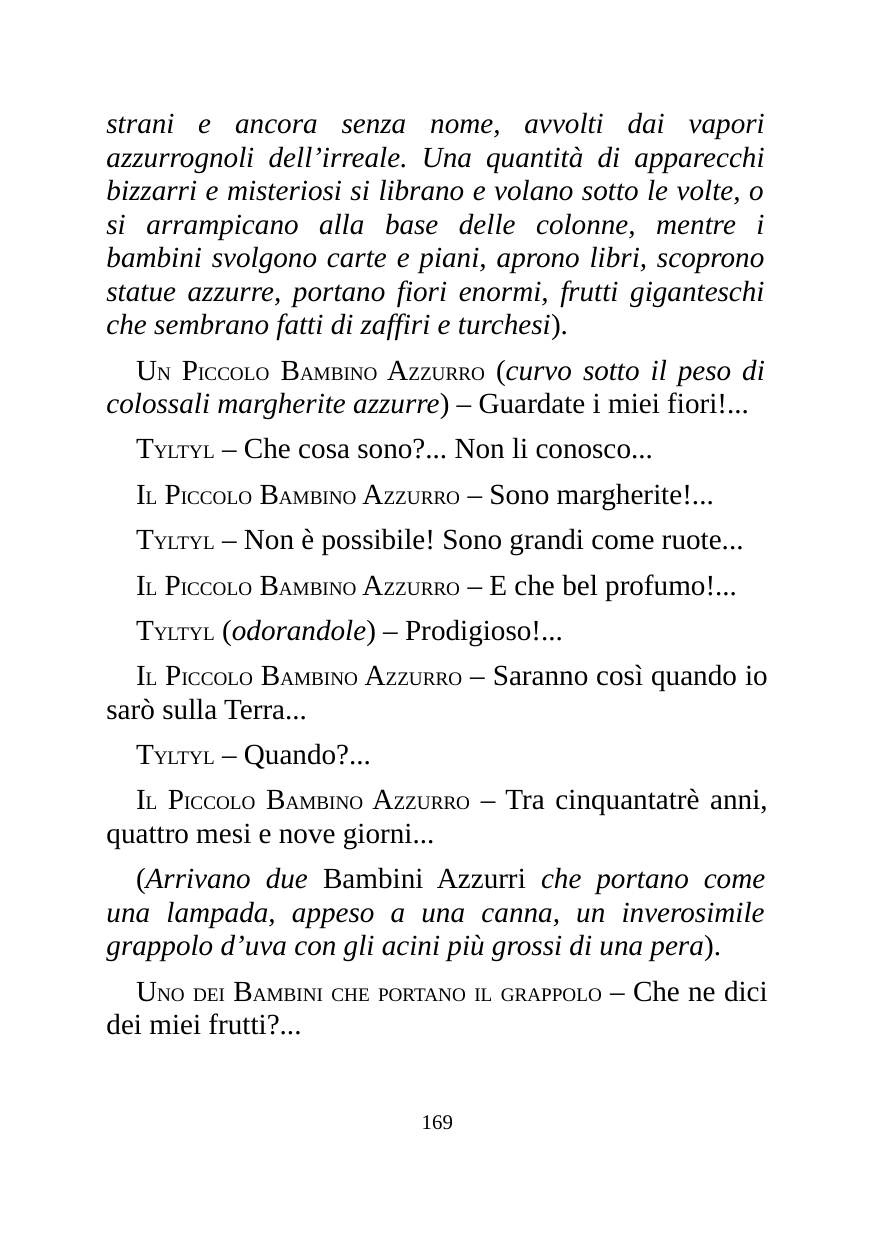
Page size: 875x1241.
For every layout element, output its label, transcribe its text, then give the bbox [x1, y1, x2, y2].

text Il Piccolo Bambino Azzurro – Saranno così quando io sarò sulla Terra... [106, 658, 768, 725]
text Tyltyl – Quando?... [106, 737, 768, 771]
text Il Piccolo Bambino Azzurro – Tra cinquantatrè anni, quattro mesi e nove giorni... [106, 782, 768, 849]
text Tyltyl – Non è possibile! Sono grandi come ruote... [106, 522, 768, 556]
text strani e ancora senza nome, avvolti dai vapori azzurrognoli dell’irreale. Una quantità di apparecchi bizzarri e misteriosi si librano e volano sotto le volte, o si arrampicano alla base delle colonne, mentre i bambini svolgono carte e piani, aprono libri, scoprono statue azzurre, portano fiori enormi, frutti giganteschi che sembrano fatti di zaffiri e turchesi). [106, 106, 768, 341]
text Il Piccolo Bambino Azzurro – E che bel profumo!... [106, 568, 768, 601]
text Tyltyl – Che cosa sono?... Non li conosco... [106, 432, 768, 465]
text Tyltyl (odorandole) – Prodigioso!... [106, 613, 768, 646]
text Uno dei Bambini che portano il grappolo – Che ne dici dei miei frutti?... [106, 974, 768, 1041]
text (Arrivano due Bambini Azzurri che portano come una lampada, appeso a una canna, un inverosimile grappolo d’uva con gli acini più grossi di una pera). [106, 861, 768, 962]
text Un Piccolo Bambino Azzurro (curvo sotto il peso di colossali margherite azzurre) – Guardate i miei fiori!... [106, 353, 768, 420]
text Il Piccolo Bambino Azzurro – Sono margherite!... [106, 477, 768, 511]
